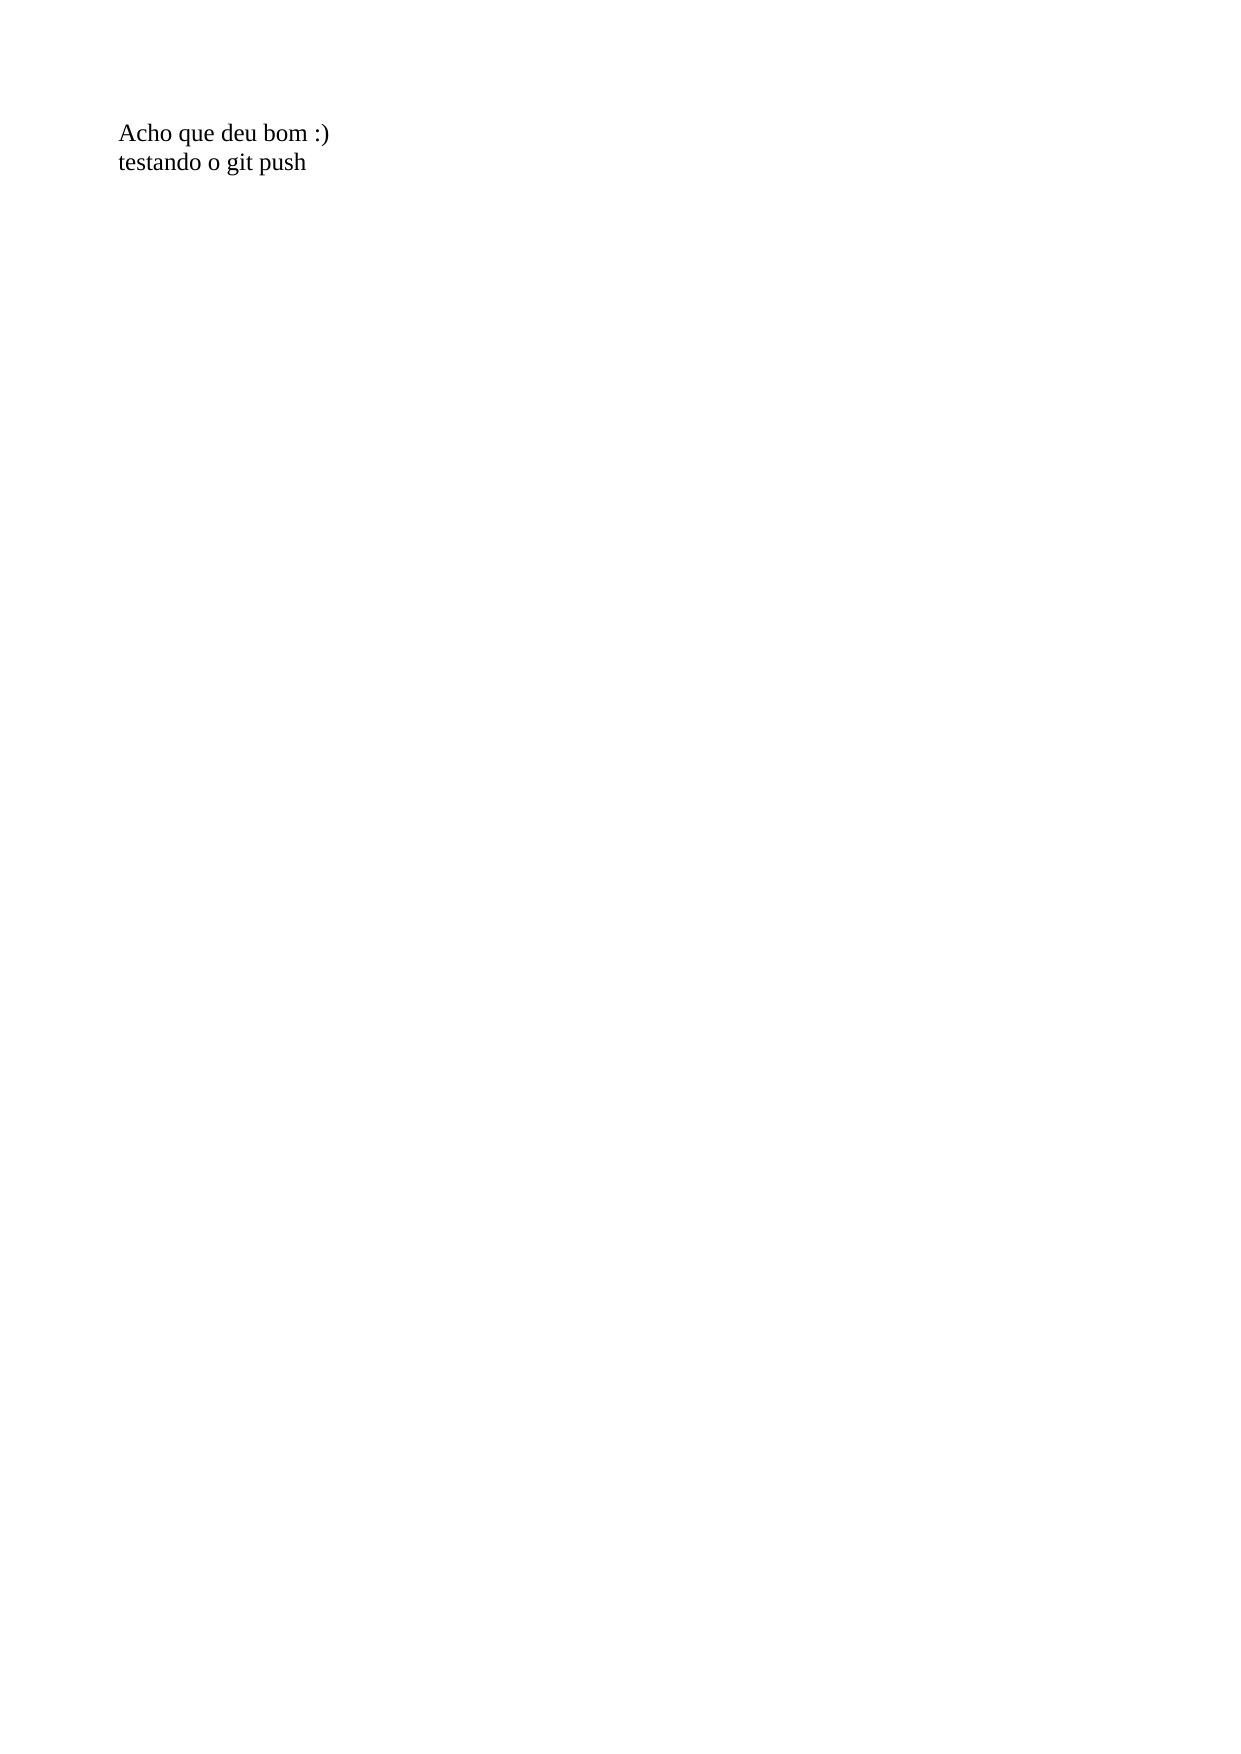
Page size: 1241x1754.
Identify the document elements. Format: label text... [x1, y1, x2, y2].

text testando o git push [118, 147, 1122, 176]
text Acho que deu bom :) [118, 118, 1122, 147]
